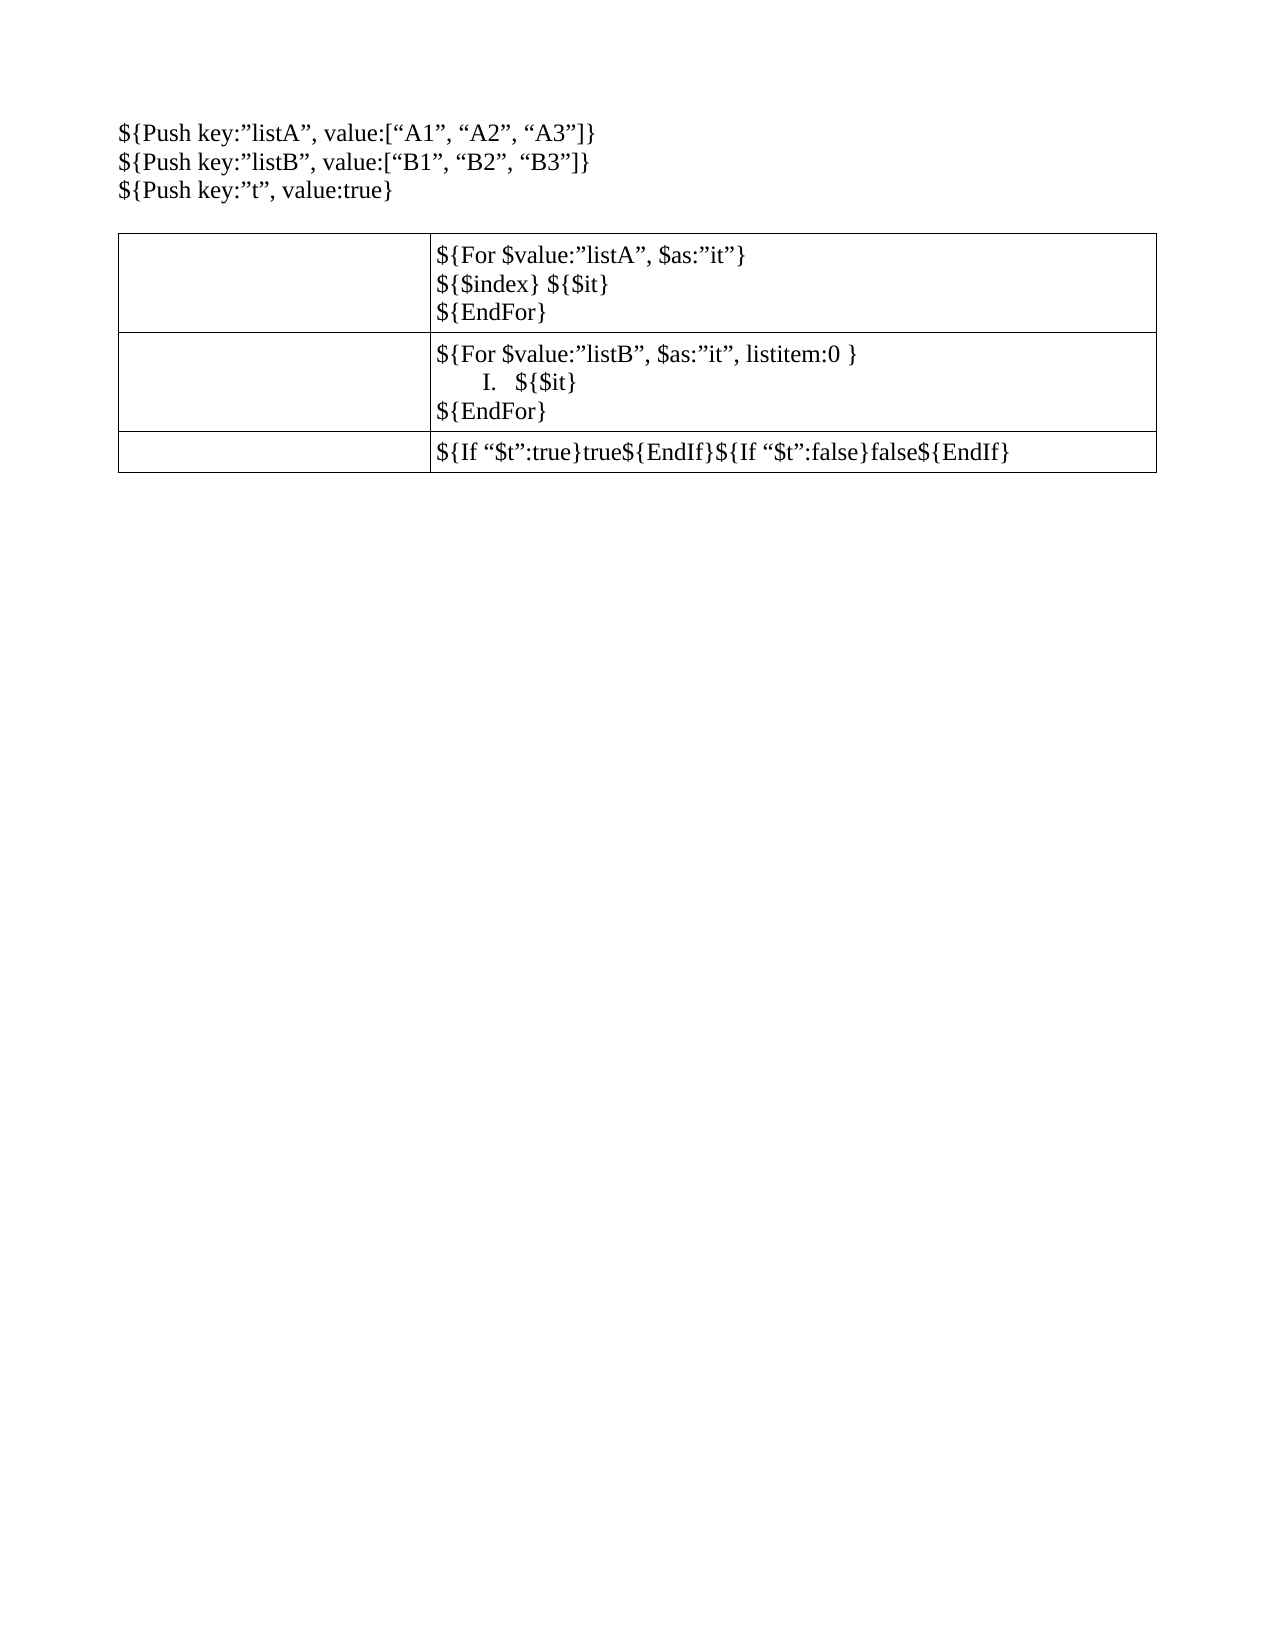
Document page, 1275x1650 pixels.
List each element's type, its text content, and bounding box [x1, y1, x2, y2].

text ${Push key:”listA”, value:[“A1”, “A2”, “A3”]} [118, 118, 1157, 147]
table_header [119, 234, 430, 332]
text ${Push key:”t”, value:true} [118, 176, 1157, 204]
table_cell ${If “$t”:true}true${EndIf}${If “$t”:false}false${EndIf} [431, 432, 1156, 472]
table_cell [119, 333, 430, 431]
table_cell ${For $value:”listB”, $as:”it”, listitem:0 } ${$it} ${EndFor} [431, 333, 1156, 431]
table_cell [119, 432, 430, 472]
text ${Push key:”listB”, value:[“B1”, “B2”, “B3”]} [118, 147, 1157, 176]
table_header ${For $value:”listA”, $as:”it”} ${$index} ${$it} ${EndFor} [431, 234, 1156, 332]
